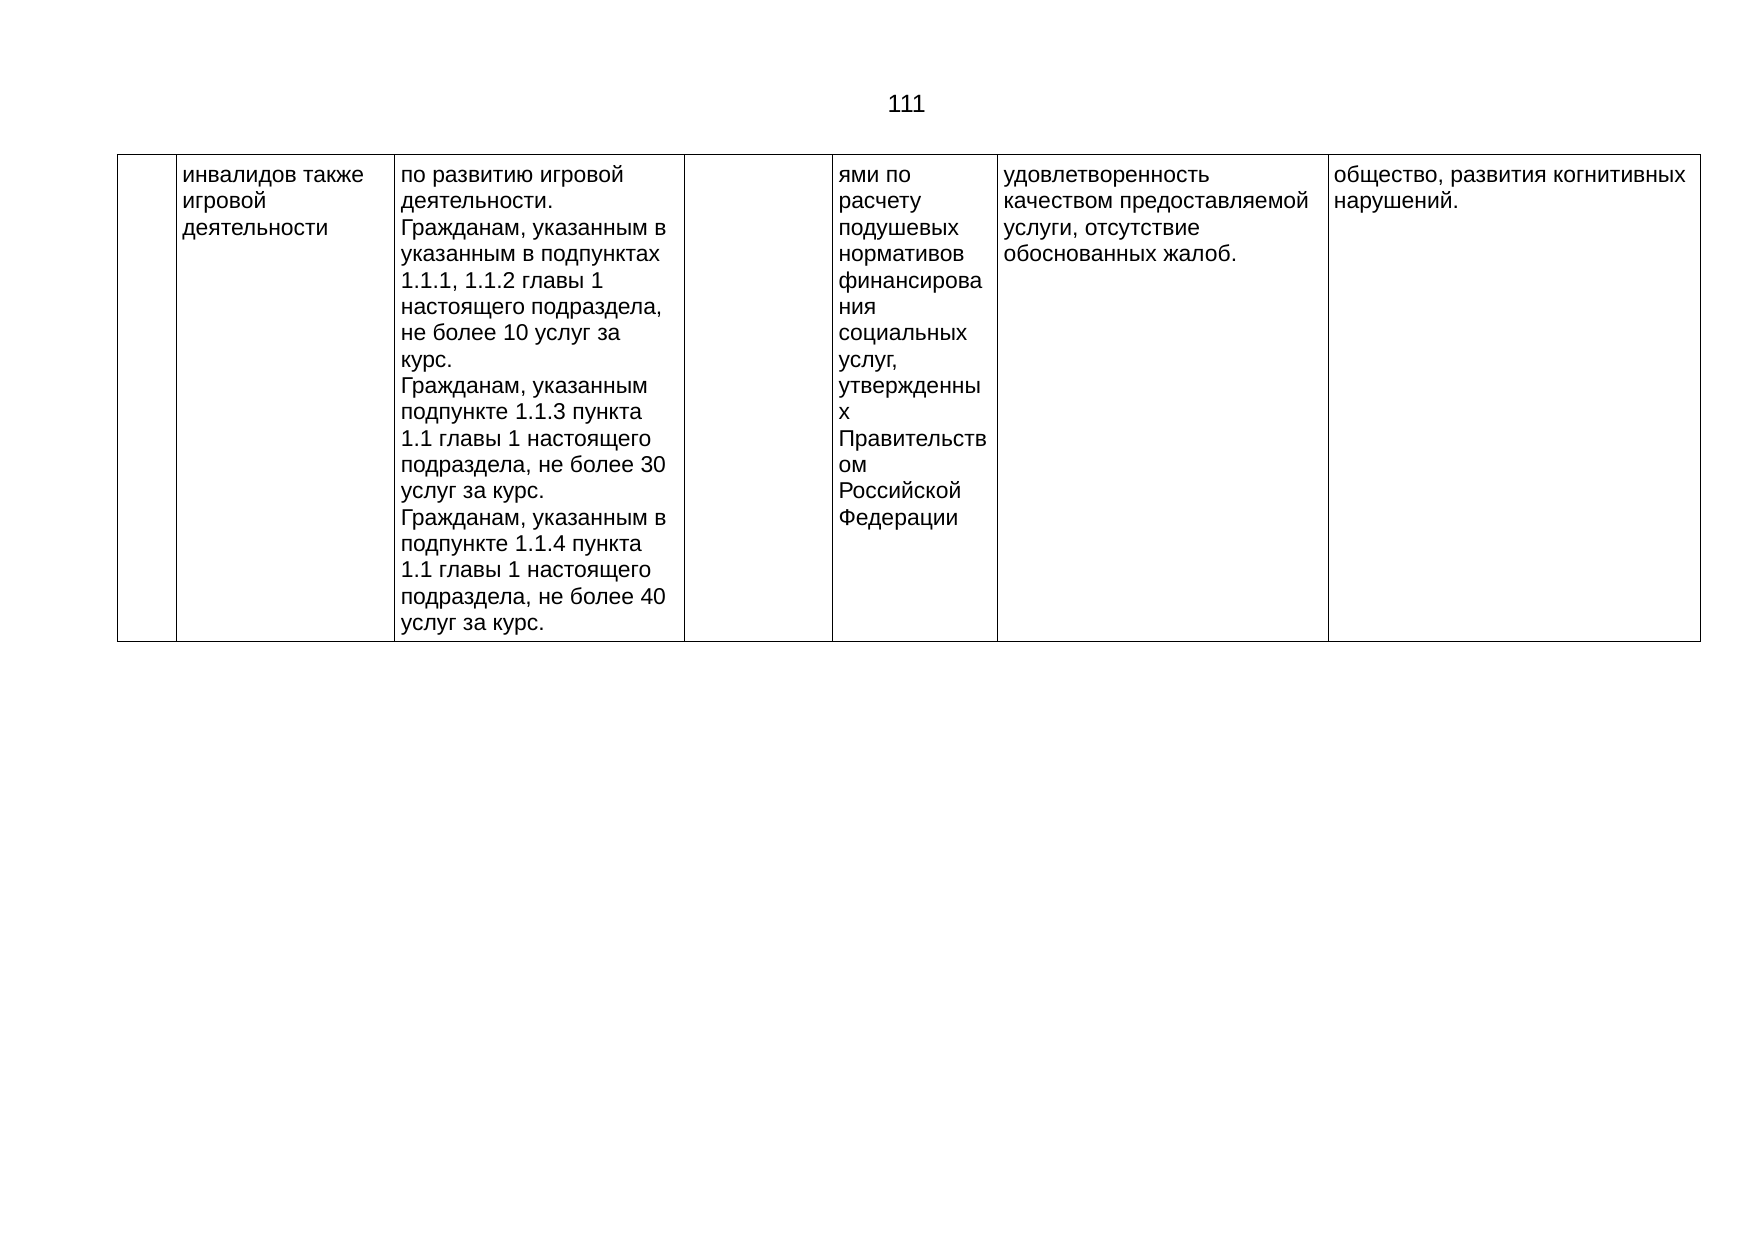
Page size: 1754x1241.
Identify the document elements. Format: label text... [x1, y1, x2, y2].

table_cell общество, развития когнитивных нарушений. [1329, 155, 1700, 641]
table_cell инвалидов также игровой деятельности [177, 155, 394, 641]
table_cell [685, 155, 832, 641]
table_cell [118, 155, 176, 641]
table_cell по развитию игровой деятельности. Гражданам, указанным в указанным в подпунктах 1.1.1, 1.1.2 главы 1 настоящего подраздела, не более 10 услуг за курс. Гражданам, указанным подпункте 1.1.3 пункта 1.1 главы 1 настоящего подраздела, не более 30 услуг за курс. Гражданам, указанным в подпункте 1.1.4 пункта 1.1 главы 1 настоящего подраздела, не более 40 услуг за курс. [395, 155, 684, 641]
table_cell - удовлетворенность качеством предоставляемой услуги, отсутствие обоснованных жалоб. [998, 155, 1328, 641]
table_cell ями по расчету подушевых нормативов финансирования социальных услуг, утвержденных Правительством Российской Федерации [833, 155, 997, 641]
